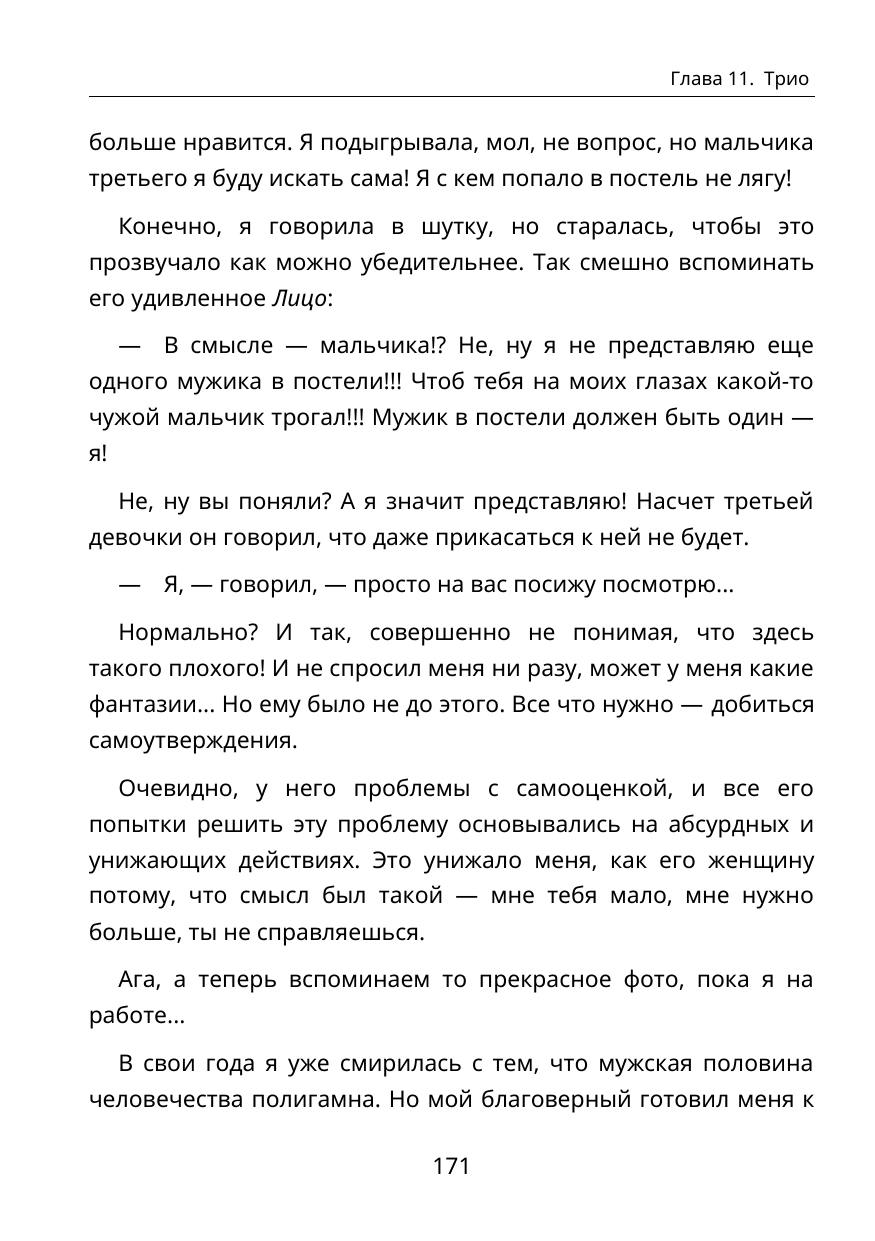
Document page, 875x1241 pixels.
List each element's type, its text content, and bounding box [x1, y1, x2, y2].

text больше нравится. Я подыгрывала, мол, не вопрос, но мальчика третьего я буду искать сама! Я с кем попало в постель не лягу! [88, 126, 815, 193]
text Конечно, я говорила в шутку, но старалась, чтобы это прозвучало как можно убедительнее. Так смешно вспоминать его удивленное Лицо: [88, 210, 815, 313]
list Я, — говорил, — просто на вас посижу посмотрю... [88, 568, 815, 600]
text В свои года я уже смирилась с тем, что мужская половина человечества полигамна. Но мой благоверный готовил меня к [88, 1047, 815, 1114]
text Ага, а теперь вспоминаем то прекрасное фото, пока я на работе... [88, 963, 815, 1030]
list В смысле — мальчика!? Не, ну я не представляю еще одного мужика в постели!!! Чтоб тебя на моих глазах какой-то чужой мальчик трогал!!! Мужик в постели должен быть один — я! [88, 329, 815, 468]
text Очевидно, у него проблемы с самооценкой, и все его попытки решить эту проблему основывались на абсурдных и унижающих действиях. Это унижало меня, как его женщину потому, что смысл был такой — мне тебя мало, мне нужно больше, ты не справляешься. [88, 772, 815, 947]
text Нормально? И так, совершенно не понимая, что здесь такого плохого! И не спросил меня ни разу, может у меня какие фантазии... Но ему было не до этого. Все что нужно — добиться самоутверждения. [88, 616, 815, 755]
text Не, ну вы поняли? А я значит представляю! Насчет третьей девочки он говорил, что даже прикасаться к ней не будет. [88, 485, 815, 552]
